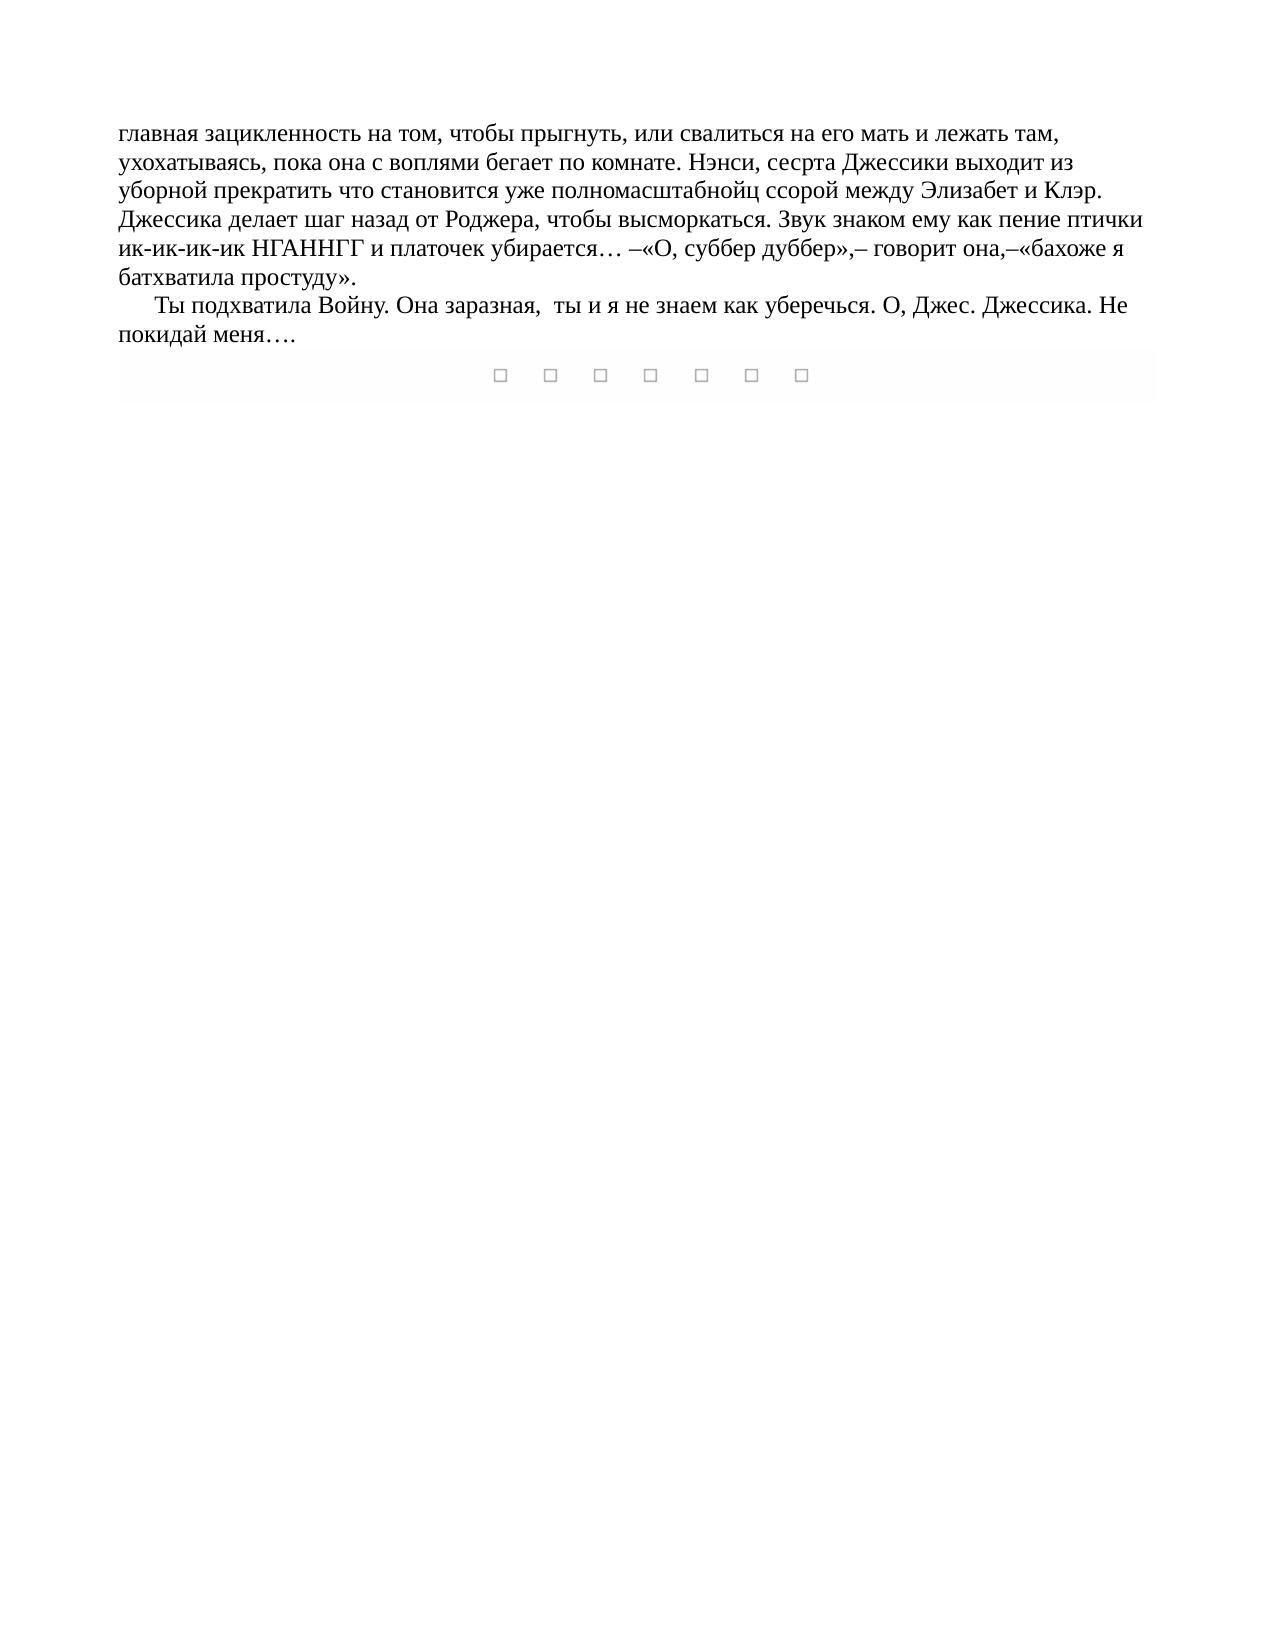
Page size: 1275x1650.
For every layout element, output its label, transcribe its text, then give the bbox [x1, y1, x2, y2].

picture [118, 348, 1157, 403]
text главная зацикленность на том, чтобы прыгнуть, или свалиться на его мать и лежать там, ухохатываясь, пока она с воплями бегает по комнате. Нэнси, сесрта Джессики выходит из уборной прекратить что становится уже полномасштабнойц ссорой между Элизабет и Клэр. Джессика делает шаг назад от Роджера, чтобы высморкаться. Звук знаком ему как пение птички ик-ик-ик-ик НГАННГГ и платочек убирается… –«О, суббер дуббер»,– говорит она,–«бахоже я батхватила простуду». [118, 118, 1157, 291]
text Ты подхватила Войну. Она заразная, ты и я не знаем как уберечься. О, Джес. Джессика. Не покидай меня…. [118, 291, 1157, 348]
